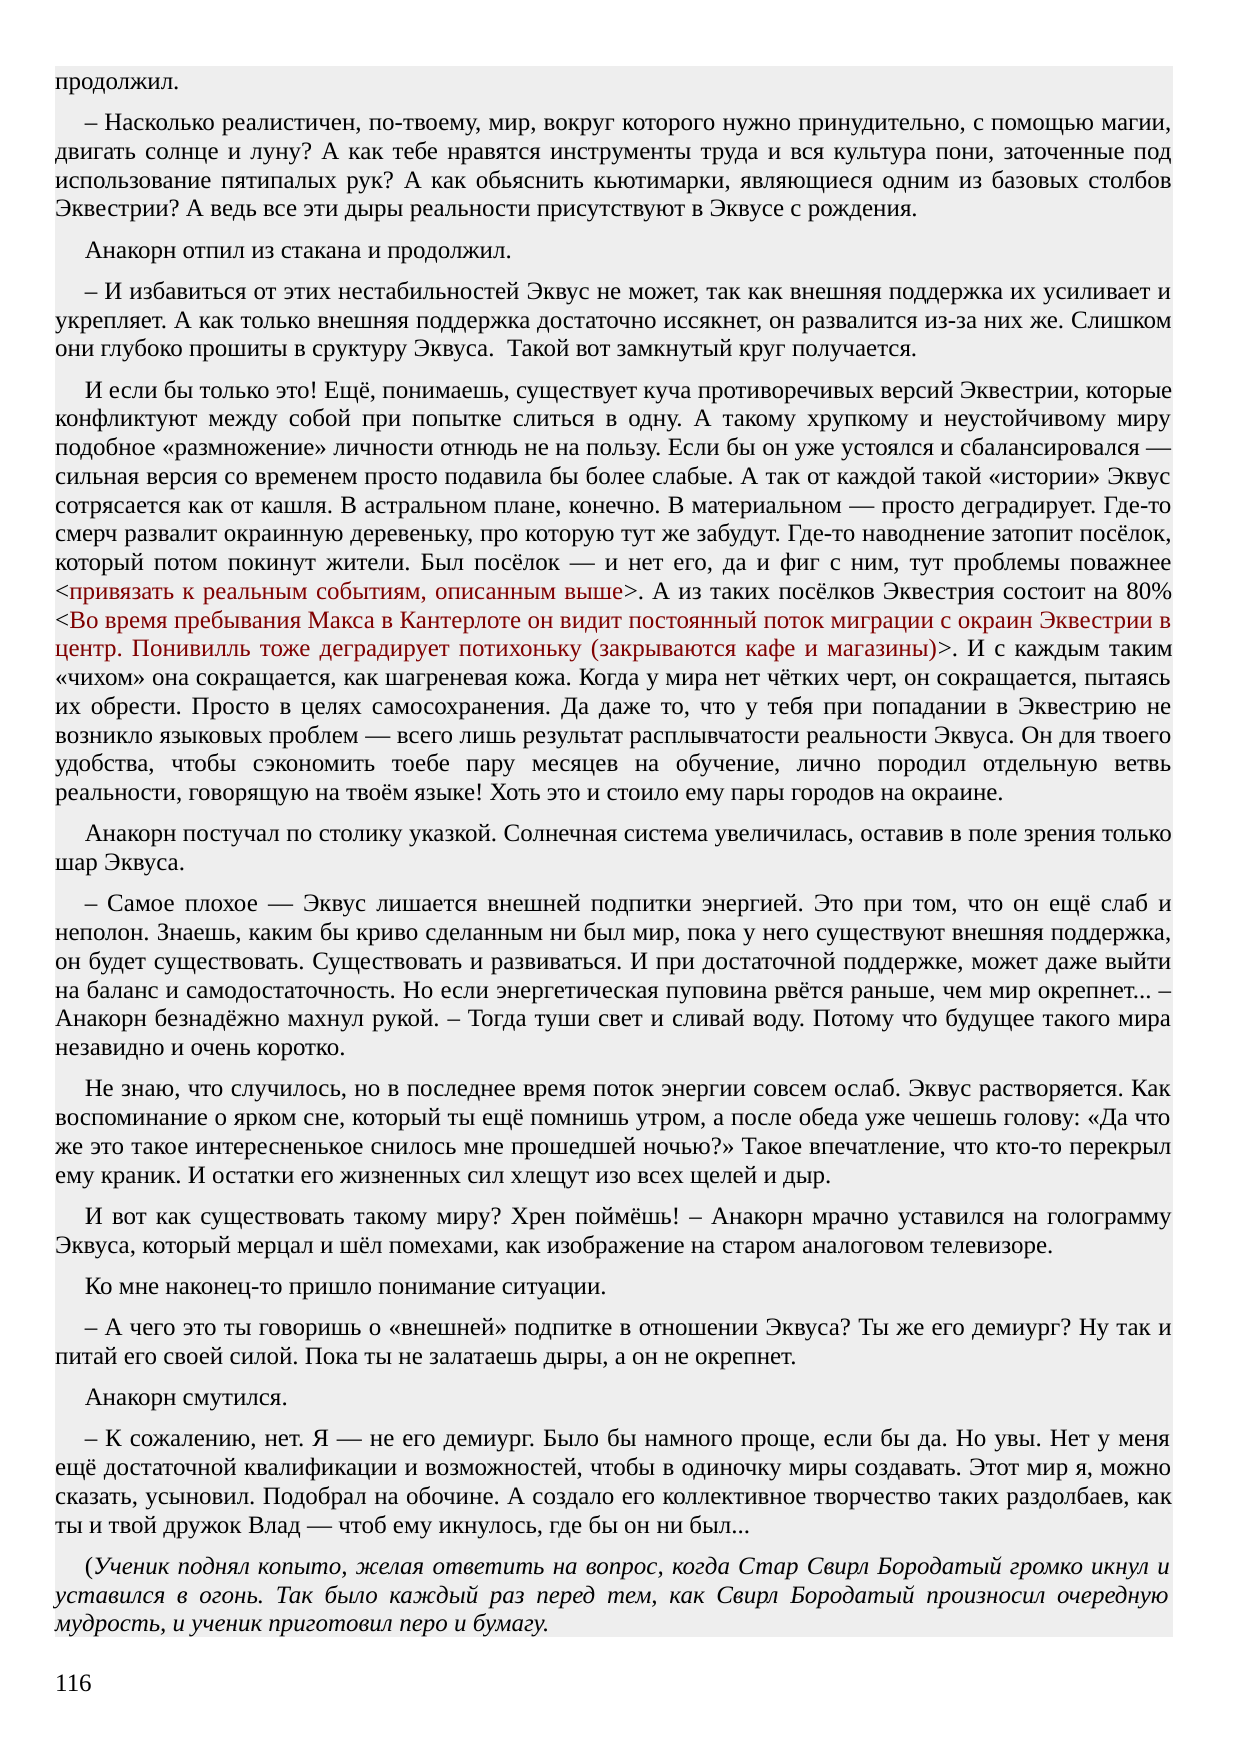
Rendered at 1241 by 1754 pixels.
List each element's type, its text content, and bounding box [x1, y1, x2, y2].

text – А чего это ты говоришь о «внешней» подпитке в отношении Эквуса? Ты же его демиург? Ну так и питай его своей силой. Пока ты не залатаешь дыры, а он не окрепнет. [55, 1312, 1173, 1370]
text Не знаю, что случилось, но в последнее время поток энергии совсем ослаб. Эквус растворяется. Как воспоминание о ярком сне, который ты ещё помнишь утром, а после обеда уже чешешь голову: «Да что же это такое интересненькое снилось мне прошедшей ночью?» Такое впечатление, что кто-то перекрыл ему краник. И остатки его жизненных сил хлещут изо всех щелей и дыр. [55, 1073, 1173, 1188]
text – Самое плохое — Эквус лишается внешней подпитки энергией. Это при том, что он ещё слаб и неполон. Знаешь, каким бы криво сделанным ни был мир, пока у него существуют внешняя поддержка, он будет существовать. Существовать и развиваться. И при достаточной поддержке, может даже выйти на баланс и самодостаточность. Но если энергетическая пуповина рвётся раньше, чем мир окрепнет... – Анакорн безнадёжно махнул рукой. – Тогда туши свет и сливай воду. Потому что будущее такого мира незавидно и очень коротко. [55, 888, 1173, 1061]
text продолжил. [55, 66, 1173, 95]
text – Насколько реалистичен, по-твоему, мир, вокруг которого нужно принудительно, с помощью магии, двигать солнце и луну? А как тебе нравятся инструменты труда и вся культура пони, заточенные под использование пятипалых рук? А как обьяснить кьютимарки, являющиеся одним из базовых столбов Эквестрии? А ведь все эти дыры реальности присутствуют в Эквусе с рождения. [55, 107, 1173, 222]
text И если бы только это! Ещё, понимаешь, существует куча противоречивых версий Эквестрии, которые конфликтуют между собой при попытке слиться в одну. А такому хрупкому и неустойчивому миру подобное «размножение» личности отнюдь не на пользу. Если бы он уже устоялся и сбалансировался — сильная версия со временем просто подавила бы более слабые. А так от каждой такой «истории» Эквус сотрясается как от кашля. В астральном плане, конечно. В материальном — просто деградирует. Где-то смерч развалит окраинную деревеньку, про которую тут же забудут. Где-то наводнение затопит посёлок, который потом покинут жители. Был посёлок — и нет его, да и фиг с ним, тут проблемы поважнее <привязать к реальным событиям, описанным выше>. А из таких посёлков Эквестрия состоит на 80% <Во время пребывания Макса в Кантерлоте он видит постоянный поток миграции с окраин Эквестрии в центр. Понивилль тоже деградирует потихоньку (закрываются кафе и магазины)>. И с каждым таким «чихом» она сокращается, как шагреневая кожа. Когда у мира нет чётких черт, он сокращается, пытаясь их обрести. Просто в целях самосохранения. Да даже то, что у тебя при попадании в Эквестрию не возникло языковых проблем — всего лишь результат расплывчатости реальности Эквуса. Он для твоего удобства, чтобы сэкономить тоебе пару месяцев на обучение, лично породил отдельную ветвь реальности, говорящую на твоём языке! Хоть это и стоило ему пары городов на окраине. [55, 375, 1173, 806]
text Анакорн постучал по столику указкой. Солнечная система увеличилась, оставив в поле зрения только шар Эквуса. [55, 818, 1173, 876]
text – И избавиться от этих нестабильностей Эквус не может, так как внешняя поддержка их усиливает и укрепляет. А как только внешняя поддержка достаточно иссякнет, он развалится из-за них же. Слишком они глубоко прошиты в сруктуру Эквуса. Такой вот замкнутый круг получается. [55, 276, 1173, 362]
text – К сожалению, нет. Я — не его демиург. Было бы намного проще, если бы да. Но увы. Нет у меня ещё достаточной квалификации и возможностей, чтобы в одиночку миры создавать. Этот мир я, можно сказать, усыновил. Подобрал на обочине. А создало его коллективное творчество таких раздолбаев, как ты и твой дружок Влад — чтоб ему икнулось, где бы он ни был... [55, 1423, 1173, 1538]
text Анакорн смутился. [55, 1382, 1173, 1411]
text И вот как существовать такому миру? Хрен поймёшь! – Анакорн мрачно уставился на голограмму Эквуса, который мерцал и шёл помехами, как изображение на старом аналоговом телевизоре. [55, 1201, 1173, 1258]
text (Ученик поднял копыто, желая ответить на вопрос, когда Стар Свирл Бородатый громко икнул и уставился в огонь. Так было каждый раз перед тем, как Свирл Бородатый произносил очередную мудрость, и ученик приготовил перо и бумагу. [55, 1551, 1173, 1637]
text Анакорн отпил из стакана и продолжил. [55, 235, 1173, 263]
text Ко мне наконец-то пришло понимание ситуации. [55, 1271, 1173, 1300]
